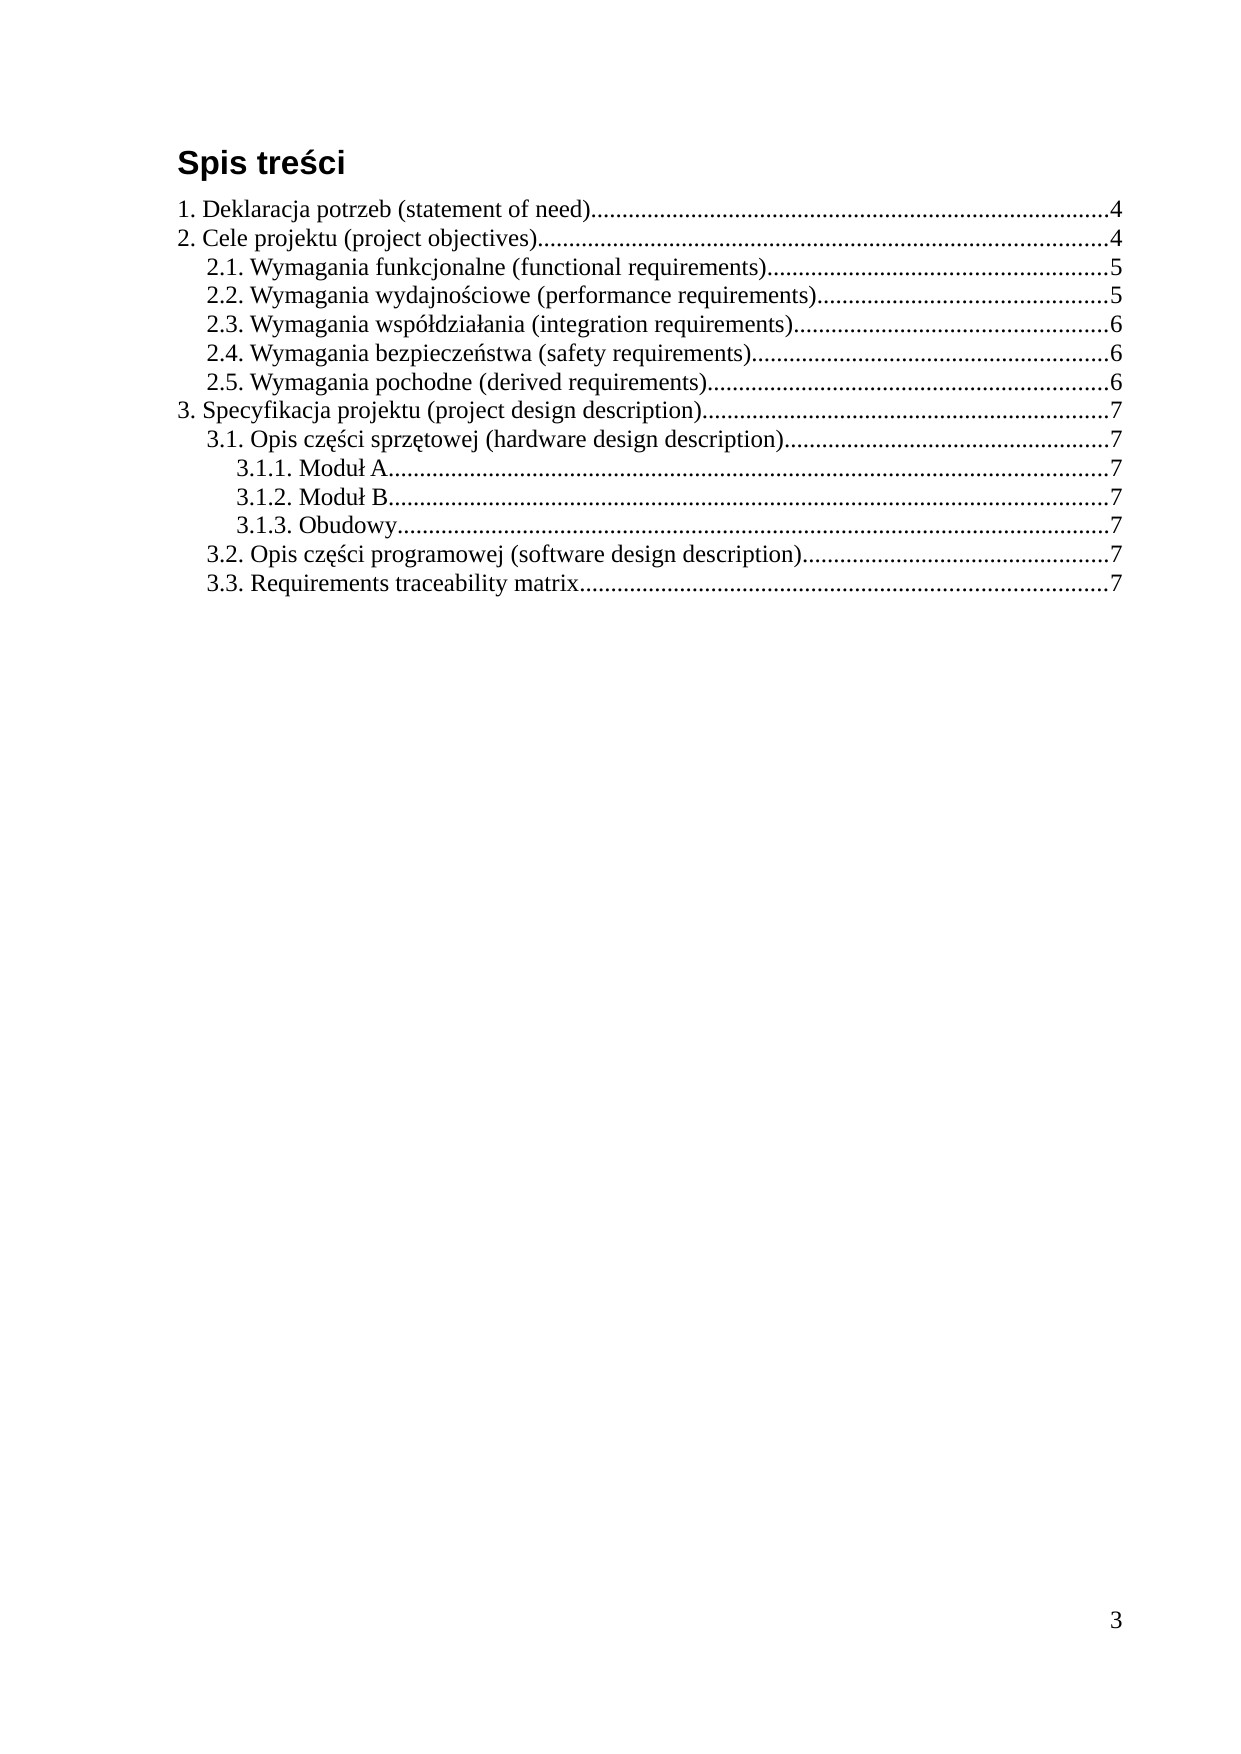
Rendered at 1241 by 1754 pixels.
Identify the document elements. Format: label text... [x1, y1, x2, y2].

text 2.5. Wymagania pochodne (derived requirements) 6 [206, 367, 1122, 395]
text 2.3. Wymagania współdziałania (integration requirements) 6 [206, 309, 1122, 338]
text 3.3. Requirements traceability matrix 7 [206, 568, 1122, 597]
text 3.2. Opis części programowej (software design description) 7 [206, 539, 1122, 568]
text 2. Cele projektu (project objectives) 4 [177, 223, 1122, 252]
text 2.4. Wymagania bezpieczeństwa (safety requirements) 6 [206, 338, 1122, 367]
text 3.1. Opis części sprzętowej (hardware design description) 7 [206, 424, 1122, 453]
text 3. Specyfikacja projektu (project design description) 7 [177, 395, 1122, 424]
text 3.1.3. Obudowy 7 [236, 510, 1122, 539]
text 3.1.2. Moduł B 7 [236, 482, 1122, 510]
text 3.1.1. Moduł A 7 [236, 453, 1122, 482]
text 1. Deklaracja potrzeb (statement of need) 4 [177, 194, 1122, 223]
text 2.1. Wymagania funkcjonalne (functional requirements) 5 [206, 252, 1122, 280]
subtitle Spis treści [177, 143, 1122, 182]
text 2.2. Wymagania wydajnościowe (performance requirements) 5 [206, 280, 1122, 309]
